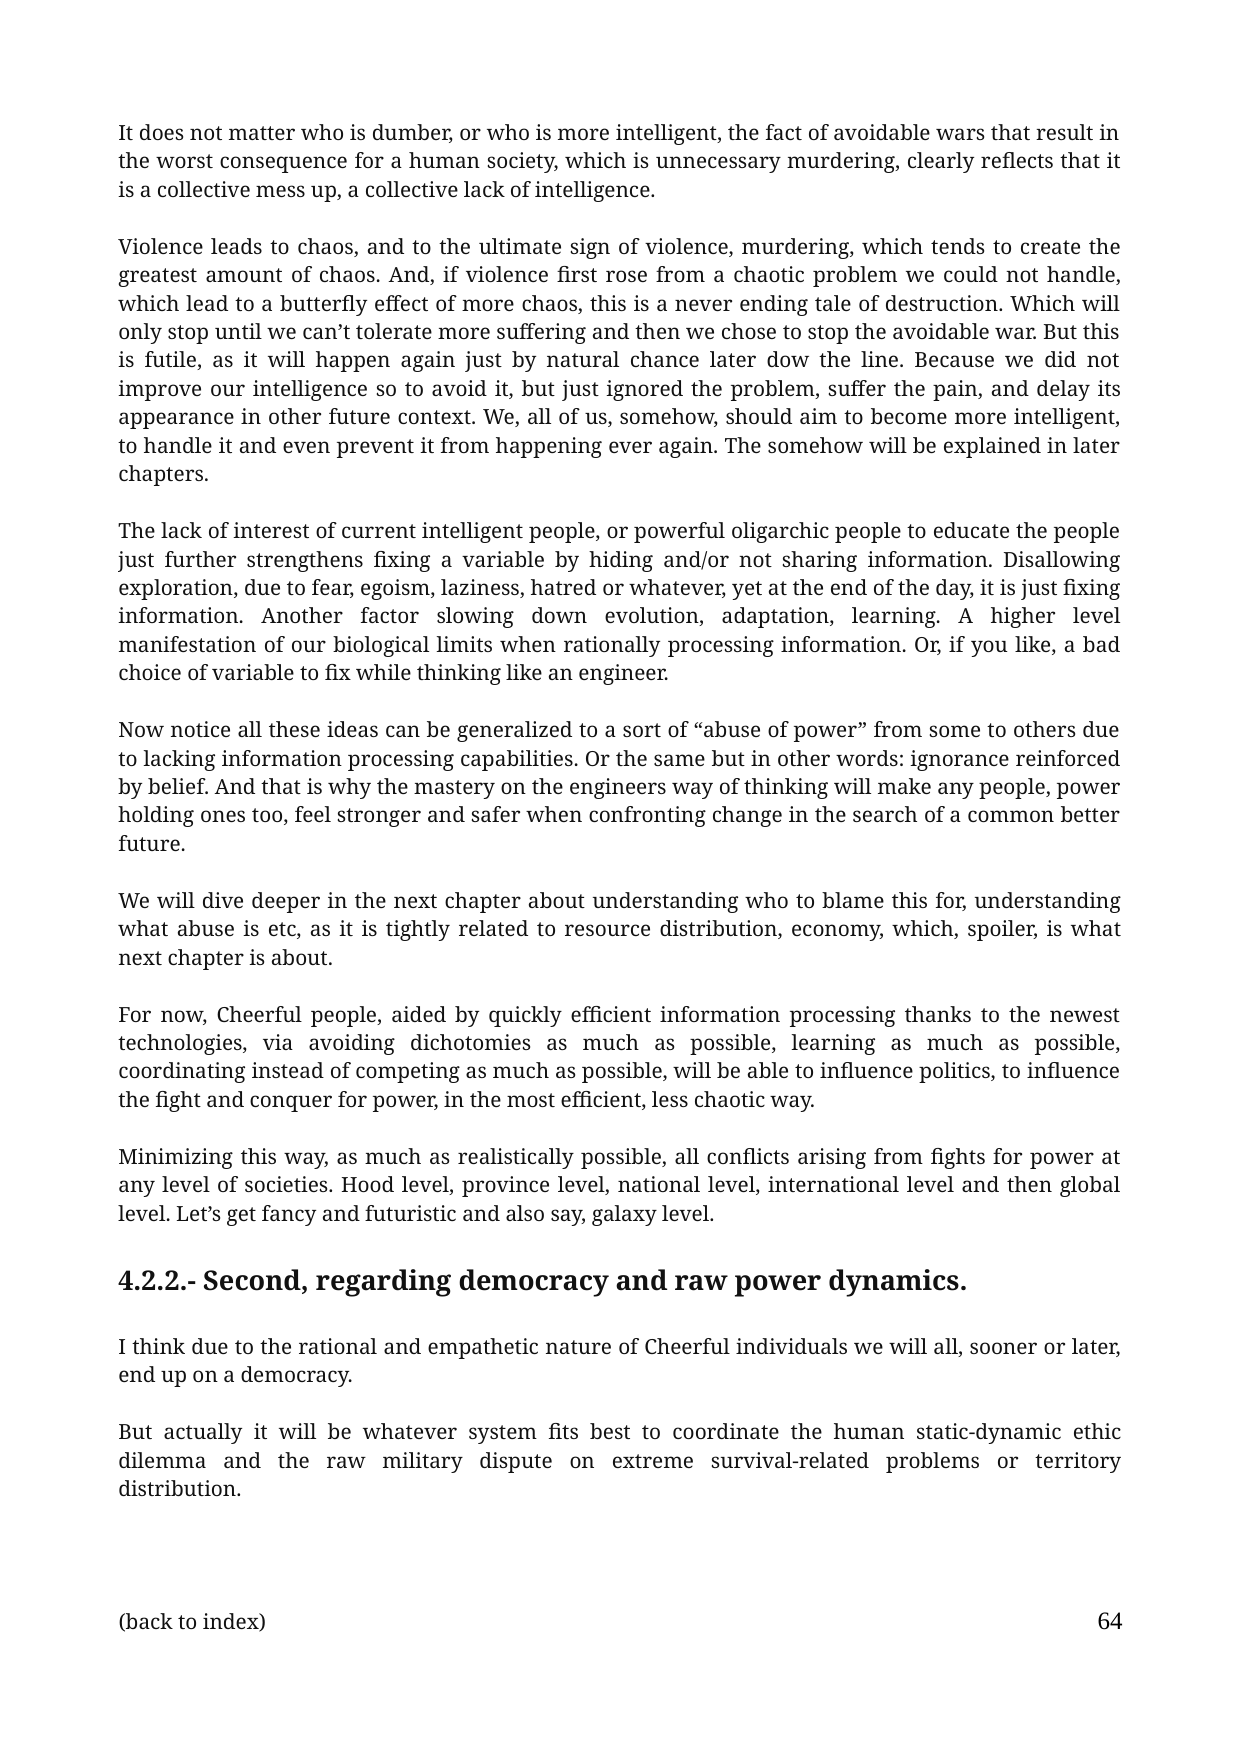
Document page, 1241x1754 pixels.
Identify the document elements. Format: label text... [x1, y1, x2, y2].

text We will dive deeper in the next chapter about understanding who to blame this for, understanding what abuse is etc, as it is tightly related to resource distribution, economy, which, spoiler, is what next chapter is about. [118, 886, 1122, 971]
text Now notice all these ideas can be generalized to a sort of “abuse of power” from some to others due to lacking information processing capabilities. Or the same but in other words: ignorance reinforced by belief. And that is why the mastery on the engineers way of thinking will make any people, power holding ones too, feel stronger and safer when confronting change in the search of a common better future. [118, 715, 1122, 857]
text The lack of interest of current intelligent people, or powerful oligarchic people to educate the people just further strengthens fixing a variable by hiding and/or not sharing information. Disallowing exploration, due to fear, egoism, laziness, hatred or whatever, yet at the end of the day, it is just fixing information. Another factor slowing down evolution, adaptation, learning. A higher level manifestation of our biological limits when rationally processing information. Or, if you like, a bad choice of variable to fix while thinking like an engineer. [118, 516, 1122, 687]
text But actually it will be whatever system fits best to coordinate the human static-dynamic ethic dilemma and the raw military dispute on extreme survival-related problems or territory distribution. [118, 1417, 1122, 1503]
text Minimizing this way, as much as realistically possible, all conflicts arising from fights for power at any level of societies. Hood level, province level, national level, international level and then global level. Let’s get fancy and futuristic and also say, galaxy level. [118, 1142, 1122, 1227]
text Violence leads to chaos, and to the ultimate sign of violence, murdering, which tends to create the greatest amount of chaos. And, if violence first rose from a chaotic problem we could not handle, which lead to a butterfly effect of more chaos, this is a never ending tale of destruction. Which will only stop until we can’t tolerate more suffering and then we chose to stop the avoidable war. But this is futile, as it will happen again just by natural chance later dow the line. Because we did not improve our intelligence so to avoid it, but just ignored the problem, suffer the pain, and delay its appearance in other future context. We, all of us, somehow, should aim to become more intelligent, to handle it and even prevent it from happening ever again. The somehow will be explained in later chapters. [118, 232, 1122, 488]
text It does not matter who is dumber, or who is more intelligent, the fact of avoidable wars that result in the worst consequence for a human society, which is unnecessary murdering, clearly reflects that it is a collective mess up, a collective lack of intelligence. [118, 118, 1122, 203]
text For now, Cheerful people, aided by quickly efficient information processing thanks to the newest technologies, via avoiding dichotomies as much as possible, learning as much as possible, coordinating instead of competing as much as possible, will be able to influence politics, to influence the fight and conquer for power, in the most efficient, less chaotic way. [118, 1000, 1122, 1113]
text I think due to the rational and empathetic nature of Cheerful individuals we will all, sooner or later, end up on a democracy. [118, 1332, 1122, 1389]
text 4.2.2.- Second, regarding democracy and raw power dynamics. [118, 1261, 1122, 1298]
